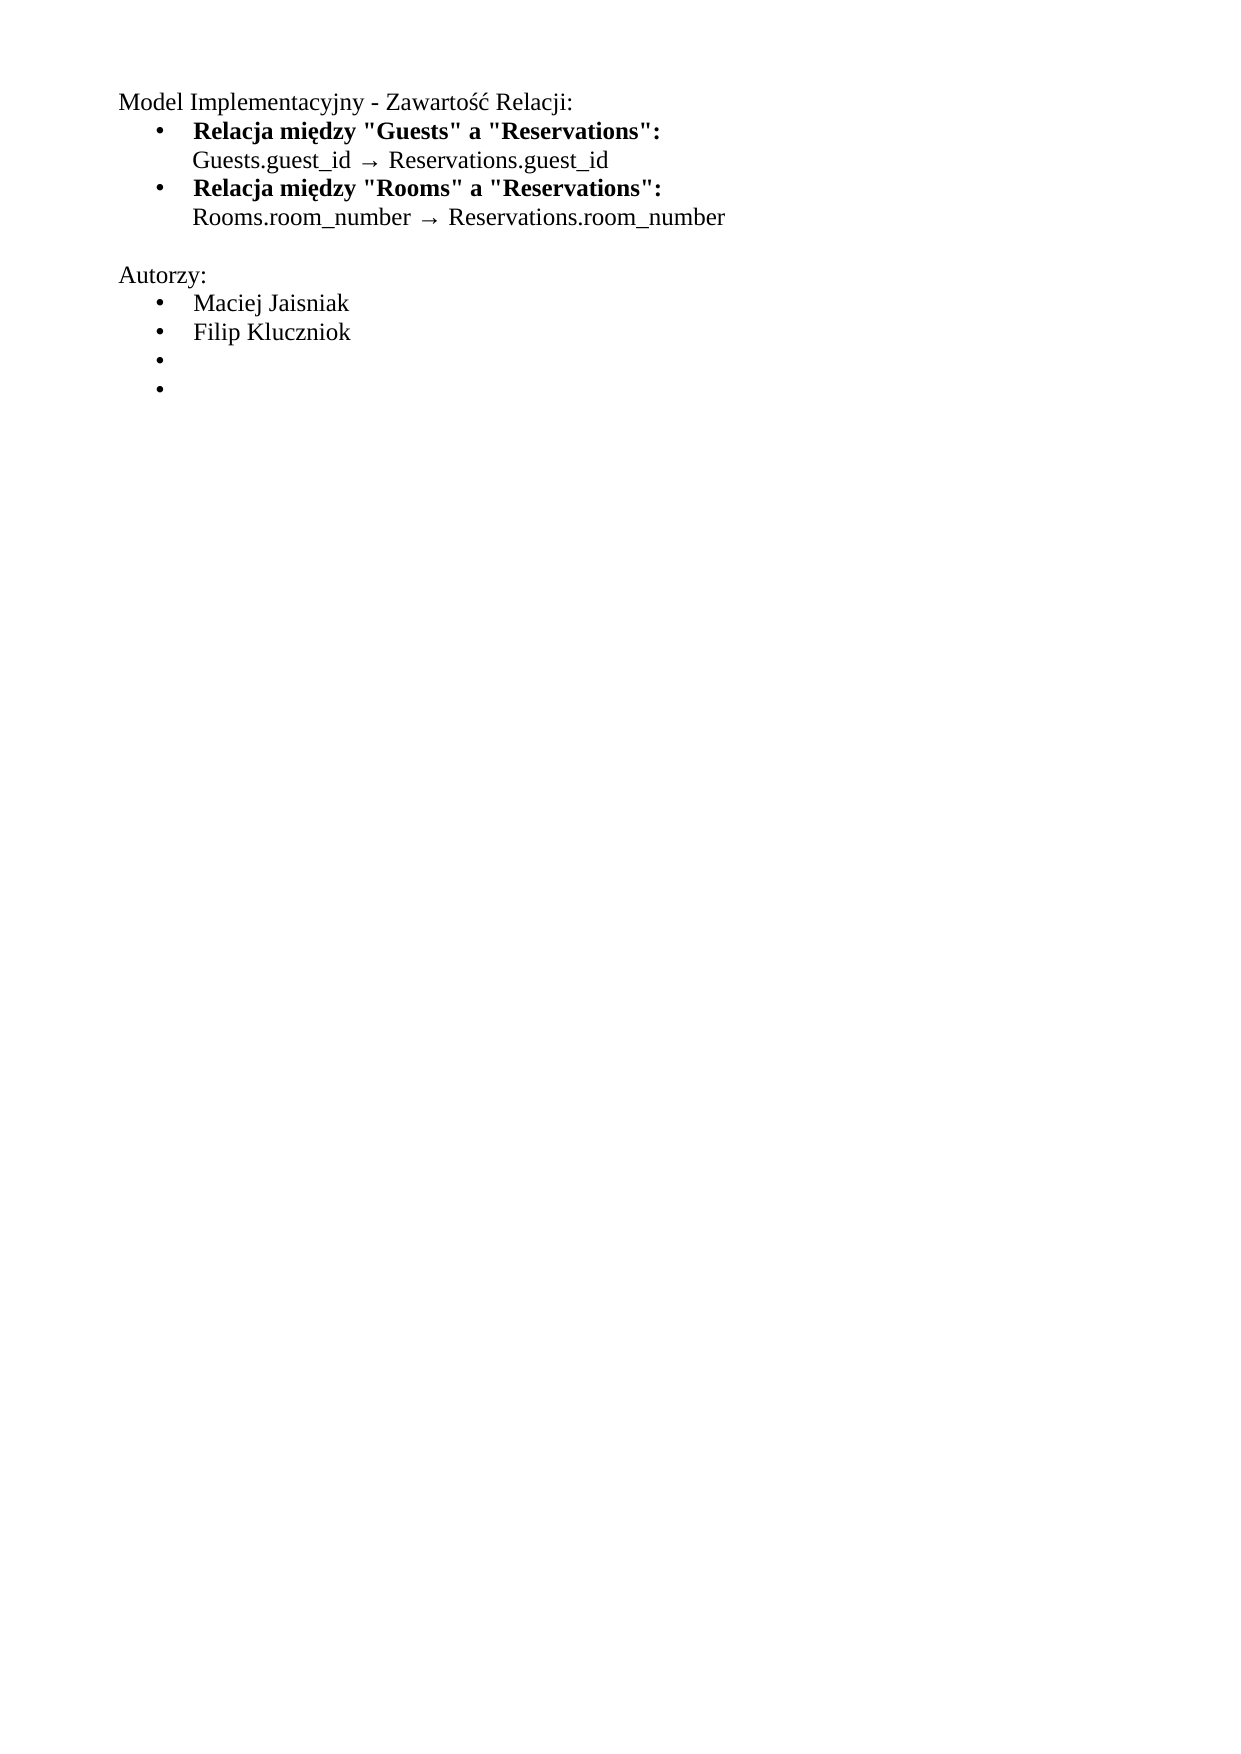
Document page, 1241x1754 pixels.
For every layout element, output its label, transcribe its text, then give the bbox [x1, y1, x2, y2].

text Model Implementacyjny - Zawartość Relacji: [118, 87, 1122, 116]
list Filip Kluczniok [156, 317, 1122, 346]
list Maciej Jaisniak [156, 288, 1122, 317]
text Guests.guest_id → Reservations.guest_id [118, 145, 1122, 173]
text Rooms.room_number → Reservations.room_number [118, 202, 1122, 231]
list Relacja między "Rooms" a "Reservations": [156, 173, 1122, 202]
text Autorzy: [118, 260, 1122, 288]
list Relacja między "Guests" a "Reservations": [156, 116, 1122, 145]
